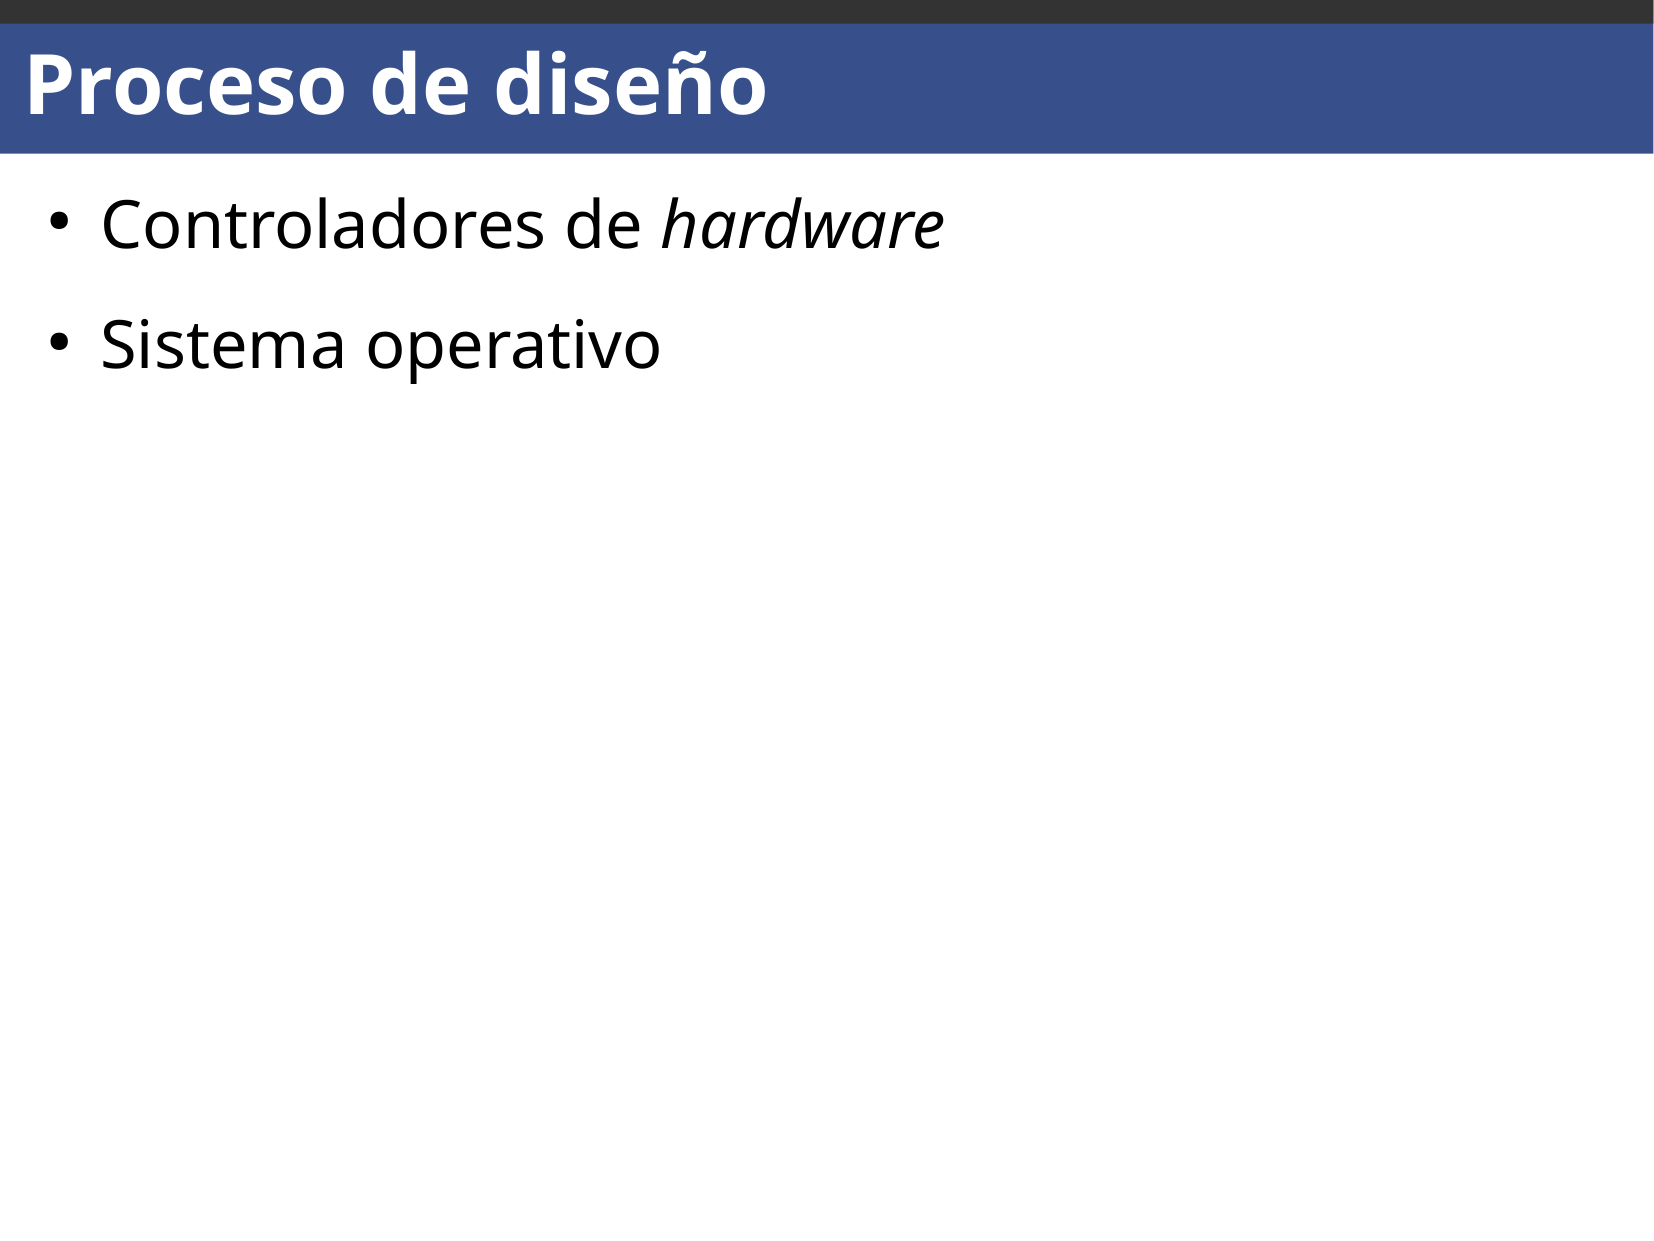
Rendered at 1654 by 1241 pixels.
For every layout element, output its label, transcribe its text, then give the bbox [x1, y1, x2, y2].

list Controladores de hardware Sistema operativo [29, 177, 1625, 1189]
title Proceso de diseño [23, 17, 1630, 148]
